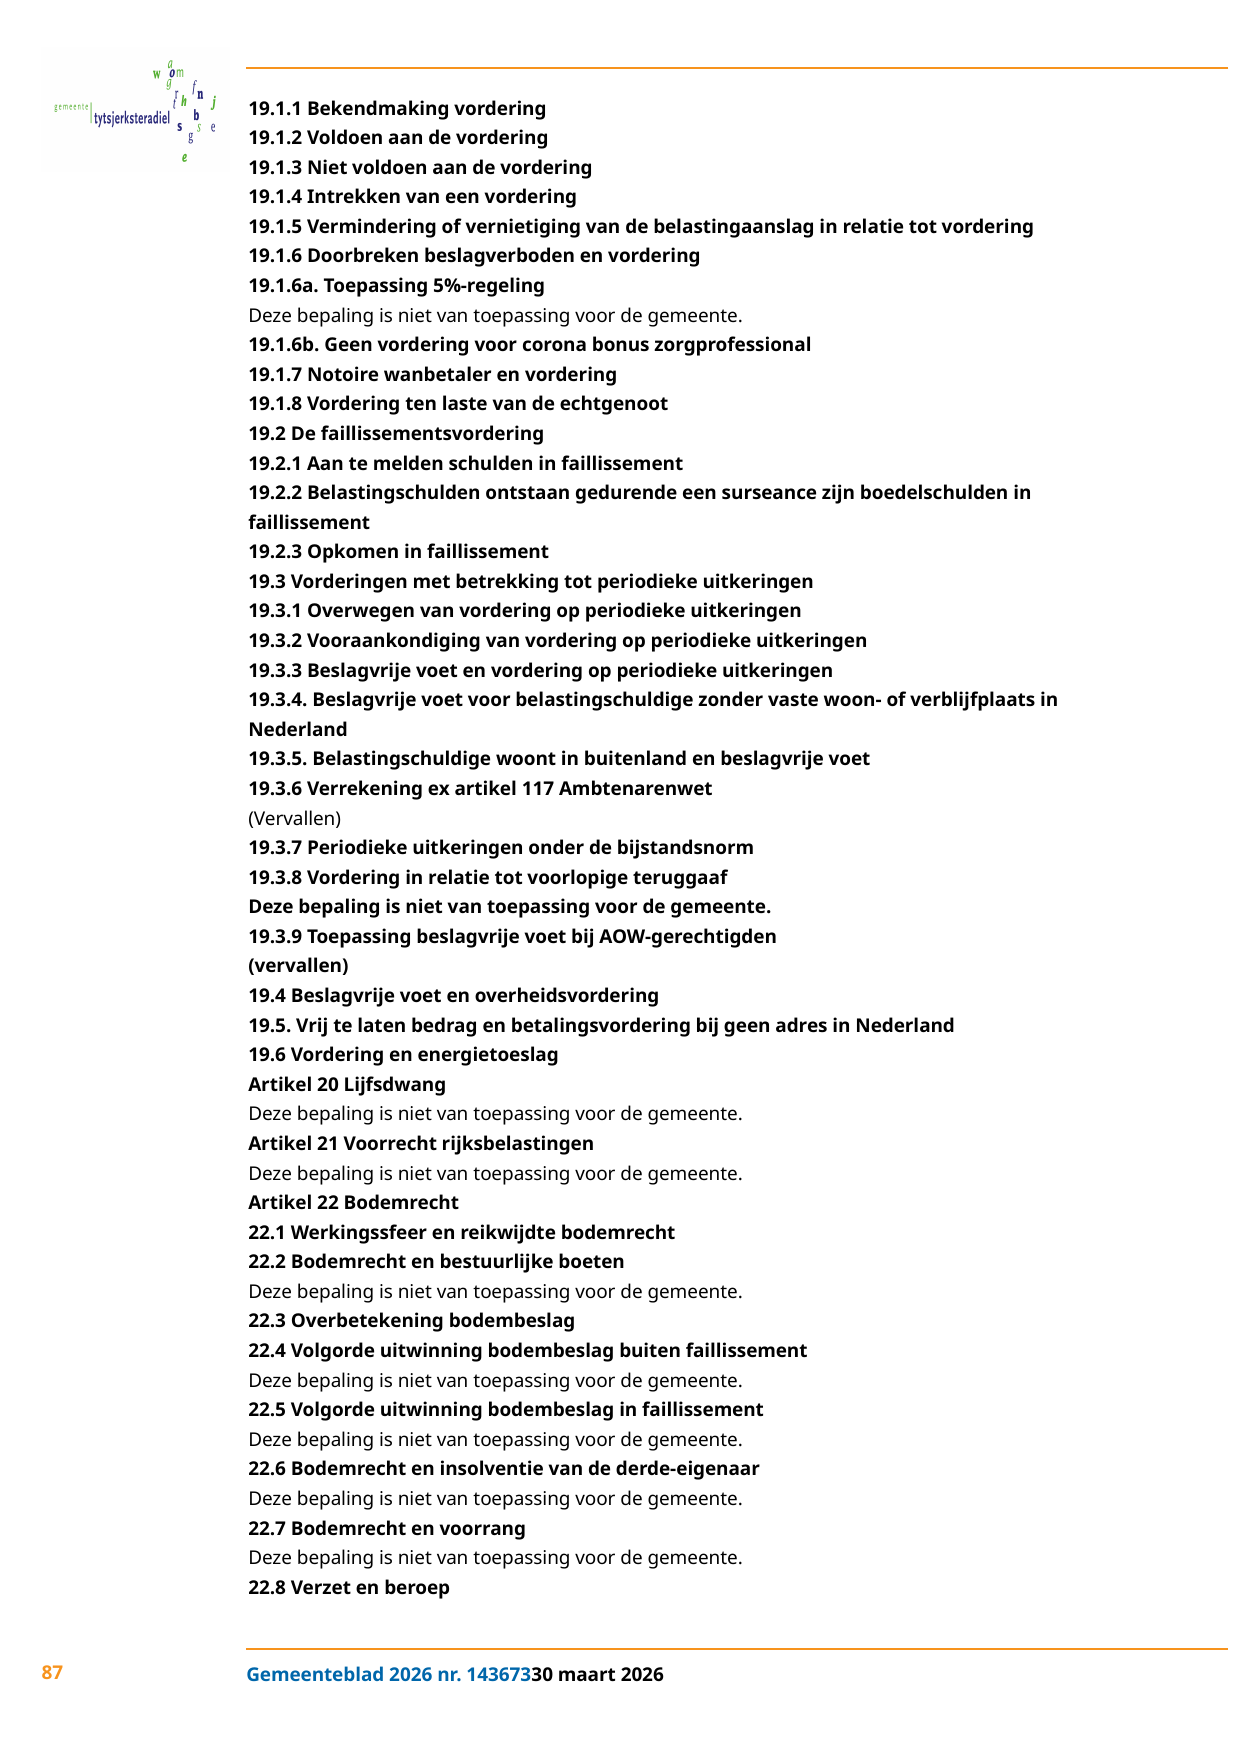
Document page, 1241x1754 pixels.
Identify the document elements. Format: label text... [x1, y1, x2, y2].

text 19.1.6b. Geen vordering voor corona bonus zorgprofessional [248, 331, 1152, 357]
text 19.4 Beslagvrije voet en overheidsvordering [248, 982, 1152, 1008]
text 19.6 Vordering en energietoeslag [248, 1041, 1152, 1067]
text Deze bepaling is niet van toepassing voor de gemeente. [248, 1160, 1152, 1186]
text Deze bepaling is niet van toepassing voor de gemeente. [248, 1278, 1152, 1304]
text Deze bepaling is niet van toepassing voor de gemeente. [248, 893, 1152, 919]
text 19.3.1 Overwegen van vordering op periodieke uitkeringen [248, 598, 1152, 623]
text 19.1.6 Doorbreken beslagverboden en vordering [248, 243, 1152, 268]
text Artikel 20 Lijfsdwang [248, 1071, 1152, 1097]
text Artikel 22 Bodemrecht [248, 1189, 1152, 1215]
text 19.2 De faillissementsvordering [248, 420, 1152, 446]
text (Vervallen) [248, 805, 1152, 831]
text 19.3.8 Vordering in relatie tot voorlopige teruggaaf [248, 864, 1152, 890]
text 22.5 Volgorde uitwinning bodembeslag in faillissement [248, 1396, 1152, 1422]
text Deze bepaling is niet van toepassing voor de gemeente. [248, 1544, 1152, 1570]
text Deze bepaling is niet van toepassing voor de gemeente. [248, 1485, 1152, 1511]
text 19.1.1 Bekendmaking vordering [248, 95, 1152, 121]
text (vervallen) [248, 953, 1152, 978]
text 19.1.2 Voldoen aan de vordering [248, 124, 1152, 150]
text 22.7 Bodemrecht en voorrang [248, 1515, 1152, 1541]
text 19.3.9 Toepassing beslagvrije voet bij AOW-gerechtigden [248, 923, 1152, 949]
text 19.2.2 Belastingschulden ontstaan gedurende een surseance zijn boedelschulden in faillissement [248, 479, 1152, 535]
text 19.1.4 Intrekken van een vordering [248, 183, 1152, 209]
text 19.2.3 Opkomen in faillissement [248, 538, 1152, 564]
text 22.6 Bodemrecht en insolventie van de derde-eigenaar [248, 1456, 1152, 1481]
text 19.3.3 Beslagvrije voet en vordering op periodieke uitkeringen [248, 657, 1152, 683]
text 19.1.7 Notoire wanbetaler en vordering [248, 361, 1152, 387]
text Artikel 21 Voorrecht rijksbelastingen [248, 1130, 1152, 1156]
text Deze bepaling is niet van toepassing voor de gemeente. [248, 1101, 1152, 1126]
text 19.3.2 Vooraankondiging van vordering op periodieke uitkeringen [248, 627, 1152, 653]
text 22.3 Overbetekening bodembeslag [248, 1308, 1152, 1333]
text Deze bepaling is niet van toepassing voor de gemeente. [248, 302, 1152, 328]
picture [41, 47, 231, 172]
text 19.3.6 Verrekening ex artikel 117 Ambtenarenwet [248, 775, 1152, 801]
text 22.8 Verzet en beroep [248, 1574, 1152, 1600]
text 19.3.4. Beslagvrije voet voor belastingschuldige zonder vaste woon- of verblijfplaats in Nederland [248, 686, 1152, 742]
text 22.2 Bodemrecht en bestuurlijke boeten [248, 1248, 1152, 1274]
text 19.1.3 Niet voldoen aan de vordering [248, 154, 1152, 180]
text 19.5. Vrij te laten bedrag en betalingsvordering bij geen adres in Nederland [248, 1012, 1152, 1038]
text 19.1.8 Vordering ten laste van de echtgenoot [248, 391, 1152, 416]
text 22.4 Volgorde uitwinning bodembeslag buiten faillissement [248, 1337, 1152, 1363]
text 19.3.5. Belastingschuldige woont in buitenland en beslagvrije voet [248, 746, 1152, 771]
text Deze bepaling is niet van toepassing voor de gemeente. [248, 1426, 1152, 1452]
text 19.3.7 Periodieke uitkeringen onder de bijstandsnorm [248, 834, 1152, 860]
text 19.1.5 Vermindering of vernietiging van de belastingaanslag in relatie tot vordering [248, 213, 1152, 239]
text 19.1.6a. Toepassing 5%-regeling [248, 272, 1152, 298]
text 22.1 Werkingssfeer en reikwijdte bodemrecht [248, 1219, 1152, 1245]
text 19.2.1 Aan te melden schulden in faillissement [248, 450, 1152, 476]
text 19.3 Vorderingen met betrekking tot periodieke uitkeringen [248, 568, 1152, 594]
text Deze bepaling is niet van toepassing voor de gemeente. [248, 1367, 1152, 1393]
